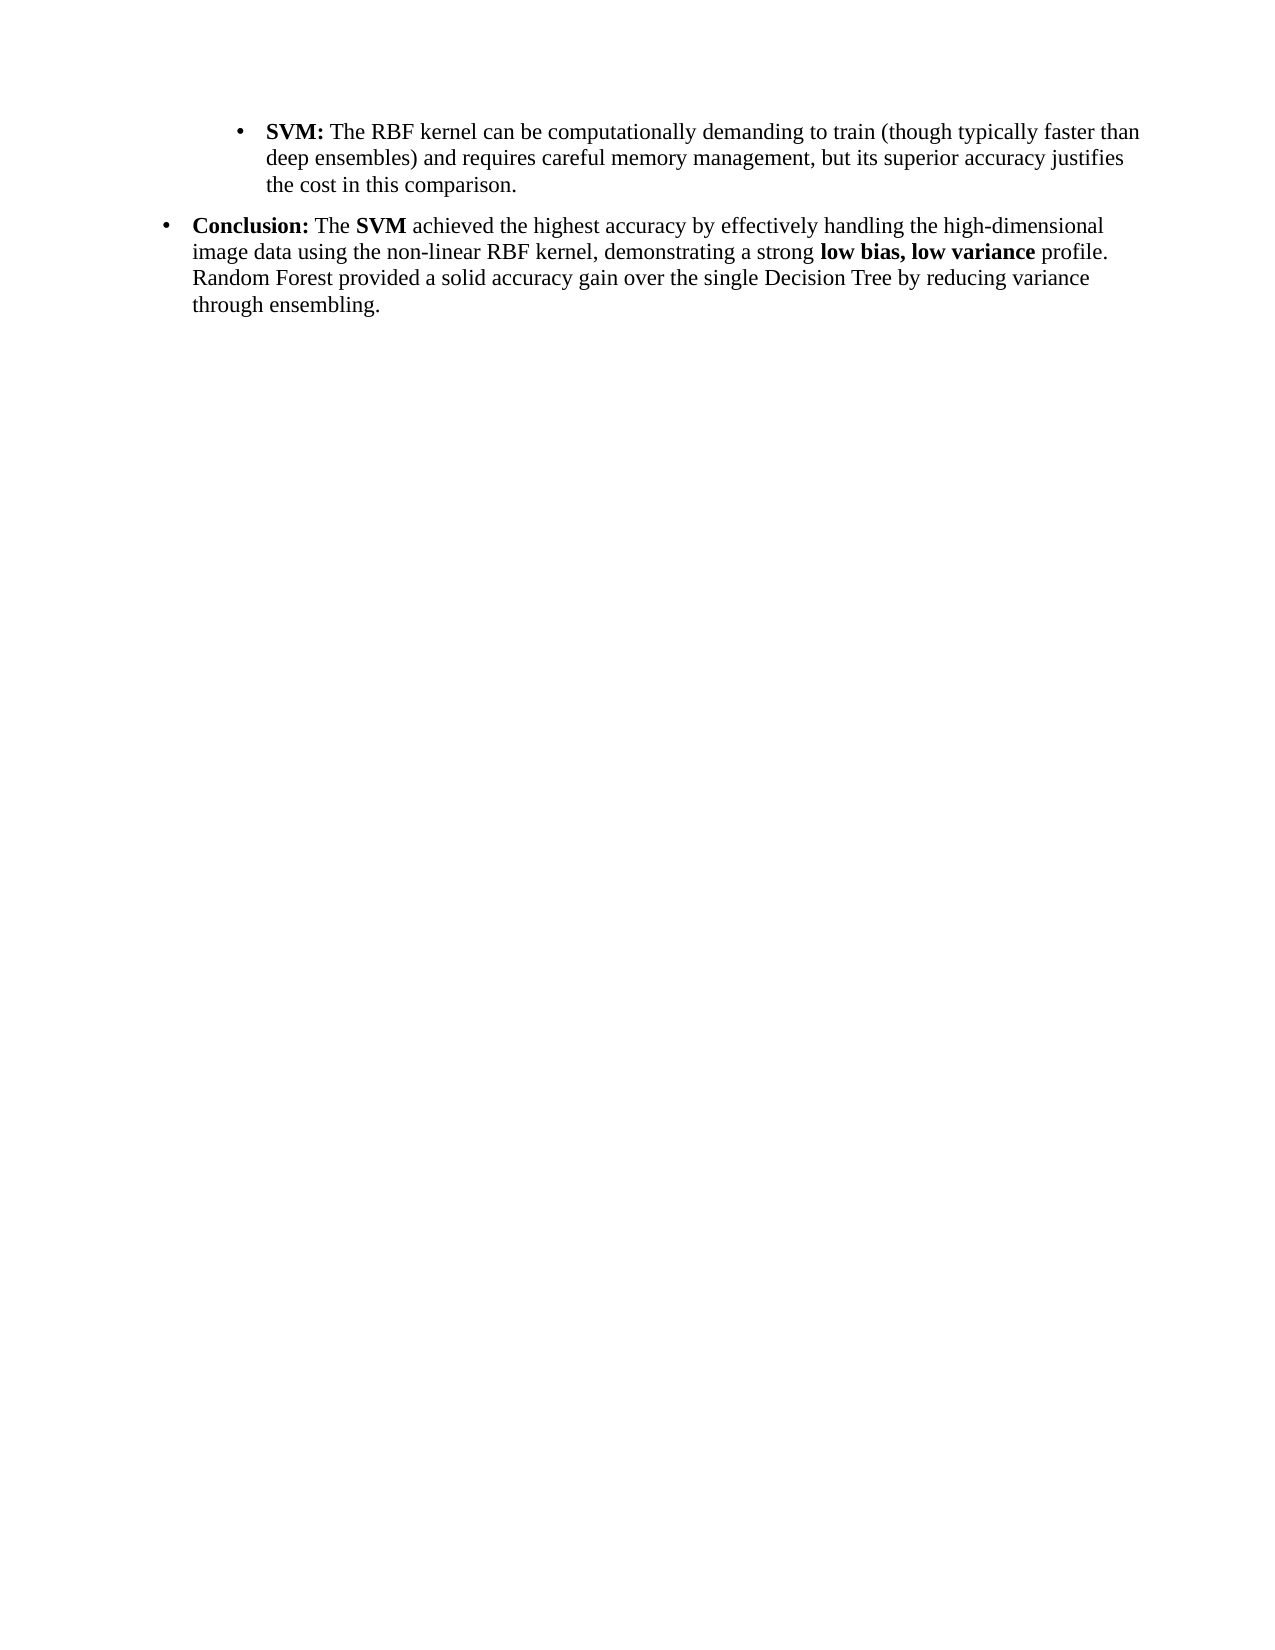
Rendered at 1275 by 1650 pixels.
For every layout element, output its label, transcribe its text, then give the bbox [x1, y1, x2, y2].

list SVM: The RBF kernel can be computationally demanding to train (though typically faster than deep ensembles) and requires careful memory management, but its superior accuracy justifies the cost in this comparison. [236, 118, 1157, 197]
list Conclusion: The SVM achieved the highest accuracy by effectively handling the high-dimensional image data using the non-linear RBF kernel, demonstrating a strong low bias, low variance profile. Random Forest provided a solid accuracy gain over the single Decision Tree by reducing variance through ensembling. [162, 212, 1157, 317]
